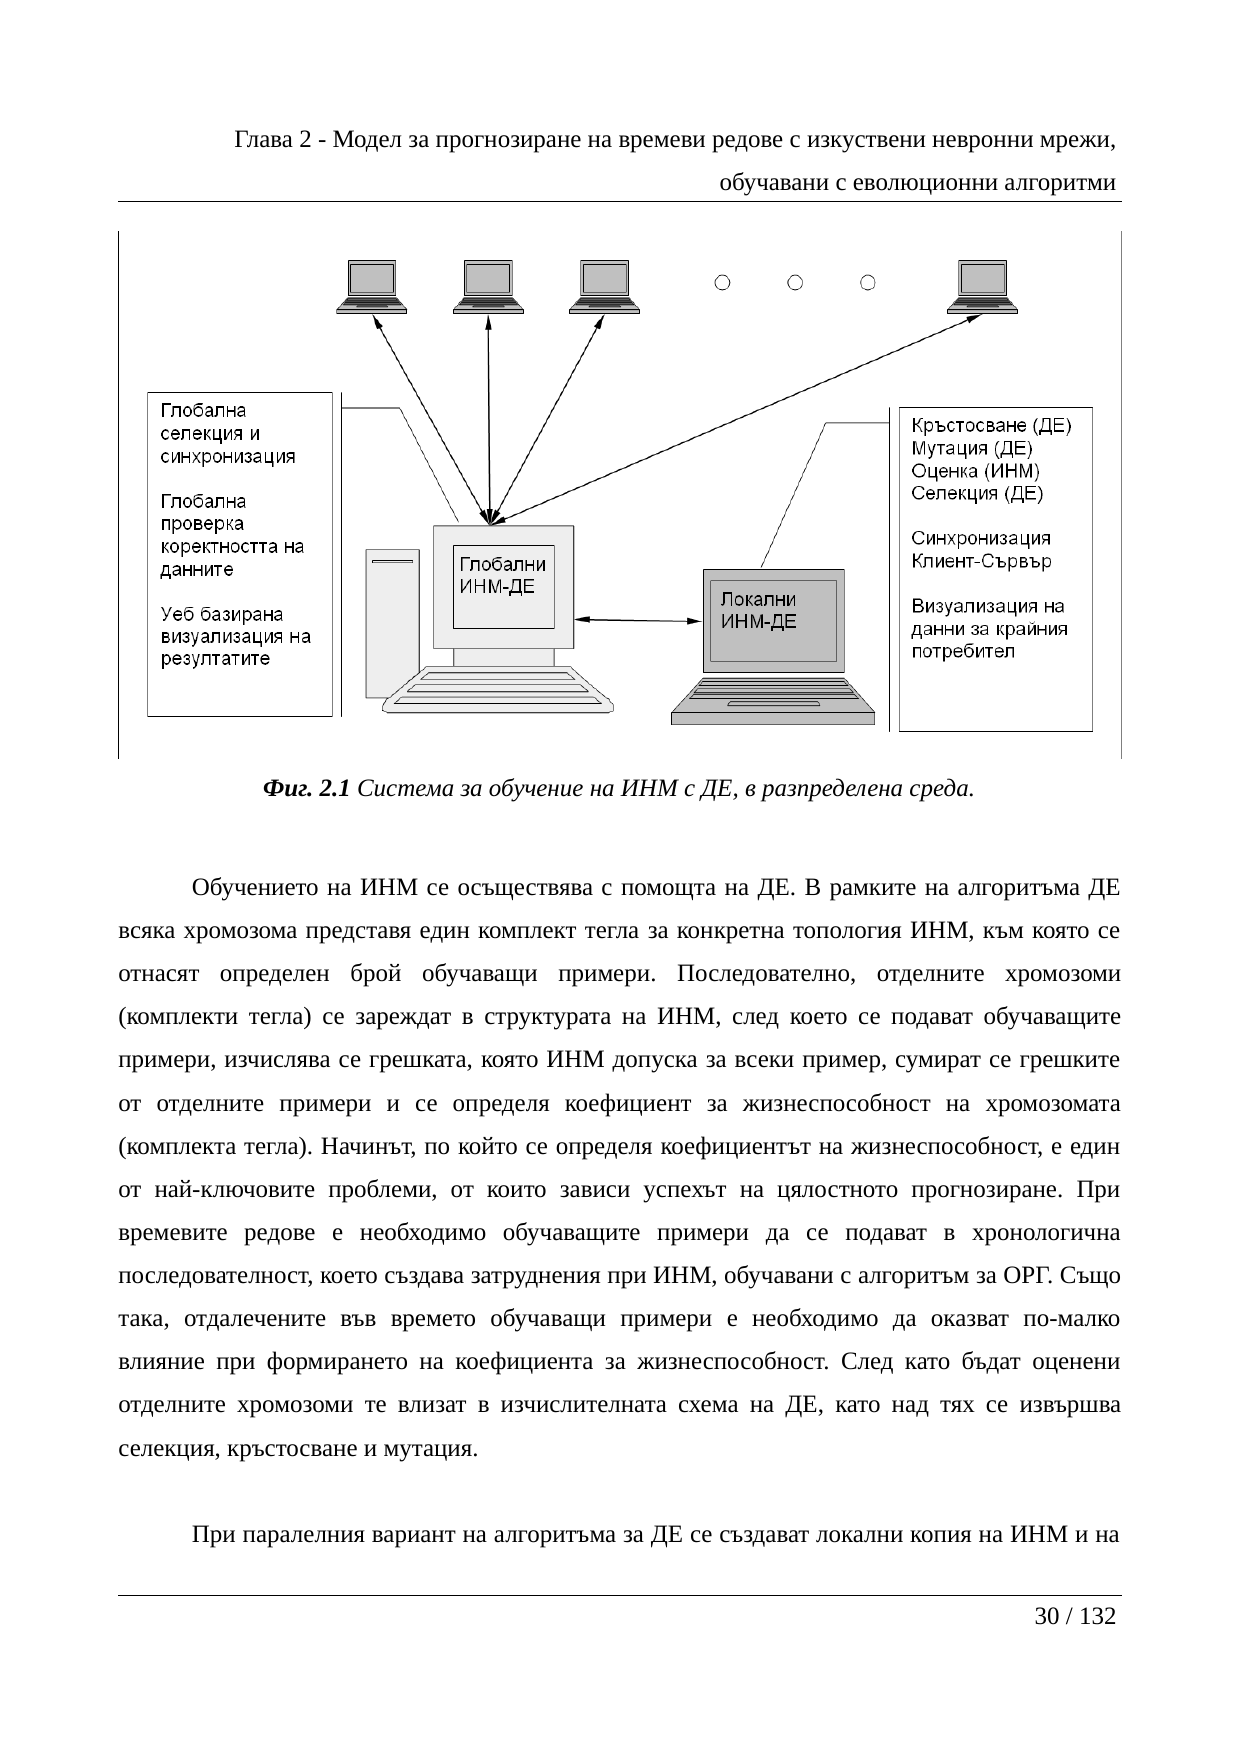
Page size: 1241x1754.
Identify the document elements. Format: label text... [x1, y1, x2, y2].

text Обучението на ИНМ се осъществява с помощта на ДЕ. В рамките на алгоритъма ДЕ всяка хромозома представя един комплект тегла за конкретна топология ИНМ, към която се отнасят определен брой обучаващи примери. Последователно, отделните хромозоми (комплекти тегла) се зареждат в структурата на ИНМ, след което се подават обучаващите примери, изчислява се грешката, която ИНМ допуска за всеки пример, сумират се грешките от отделните примери и се определя коефициент за жизнеспособност на хромозомата (комплекта тегла). Начинът, по който се определя коефициентът на жизнеспособност, е един от най-ключовите проблеми, от които зависи успехът на цялостното прогнозиране. При времевите редове е необходимо обучаващите примери да се подават в хронологична последователност, което създава затруднения при ИНМ, обучавани с алгоритъм за ОРГ. Също така, отдалечените във времето обучаващи примери е необходимо да оказват по-малко влияние при формирането на коефициента за жизнеспособност. След като бъдат оценени отделните хромозоми те влизат в изчислителната схема на ДЕ, като над тях се извършва селекция, кръстосване и мутация. [118, 872, 1122, 1461]
text При паралелния вариант на алгоритъма за ДЕ се създават локални копия на ИНМ и на [118, 1519, 1122, 1548]
text Фиг. 2.1 Система за обучение на ИНМ с ДЕ, в разпределена среда. [118, 759, 1122, 802]
